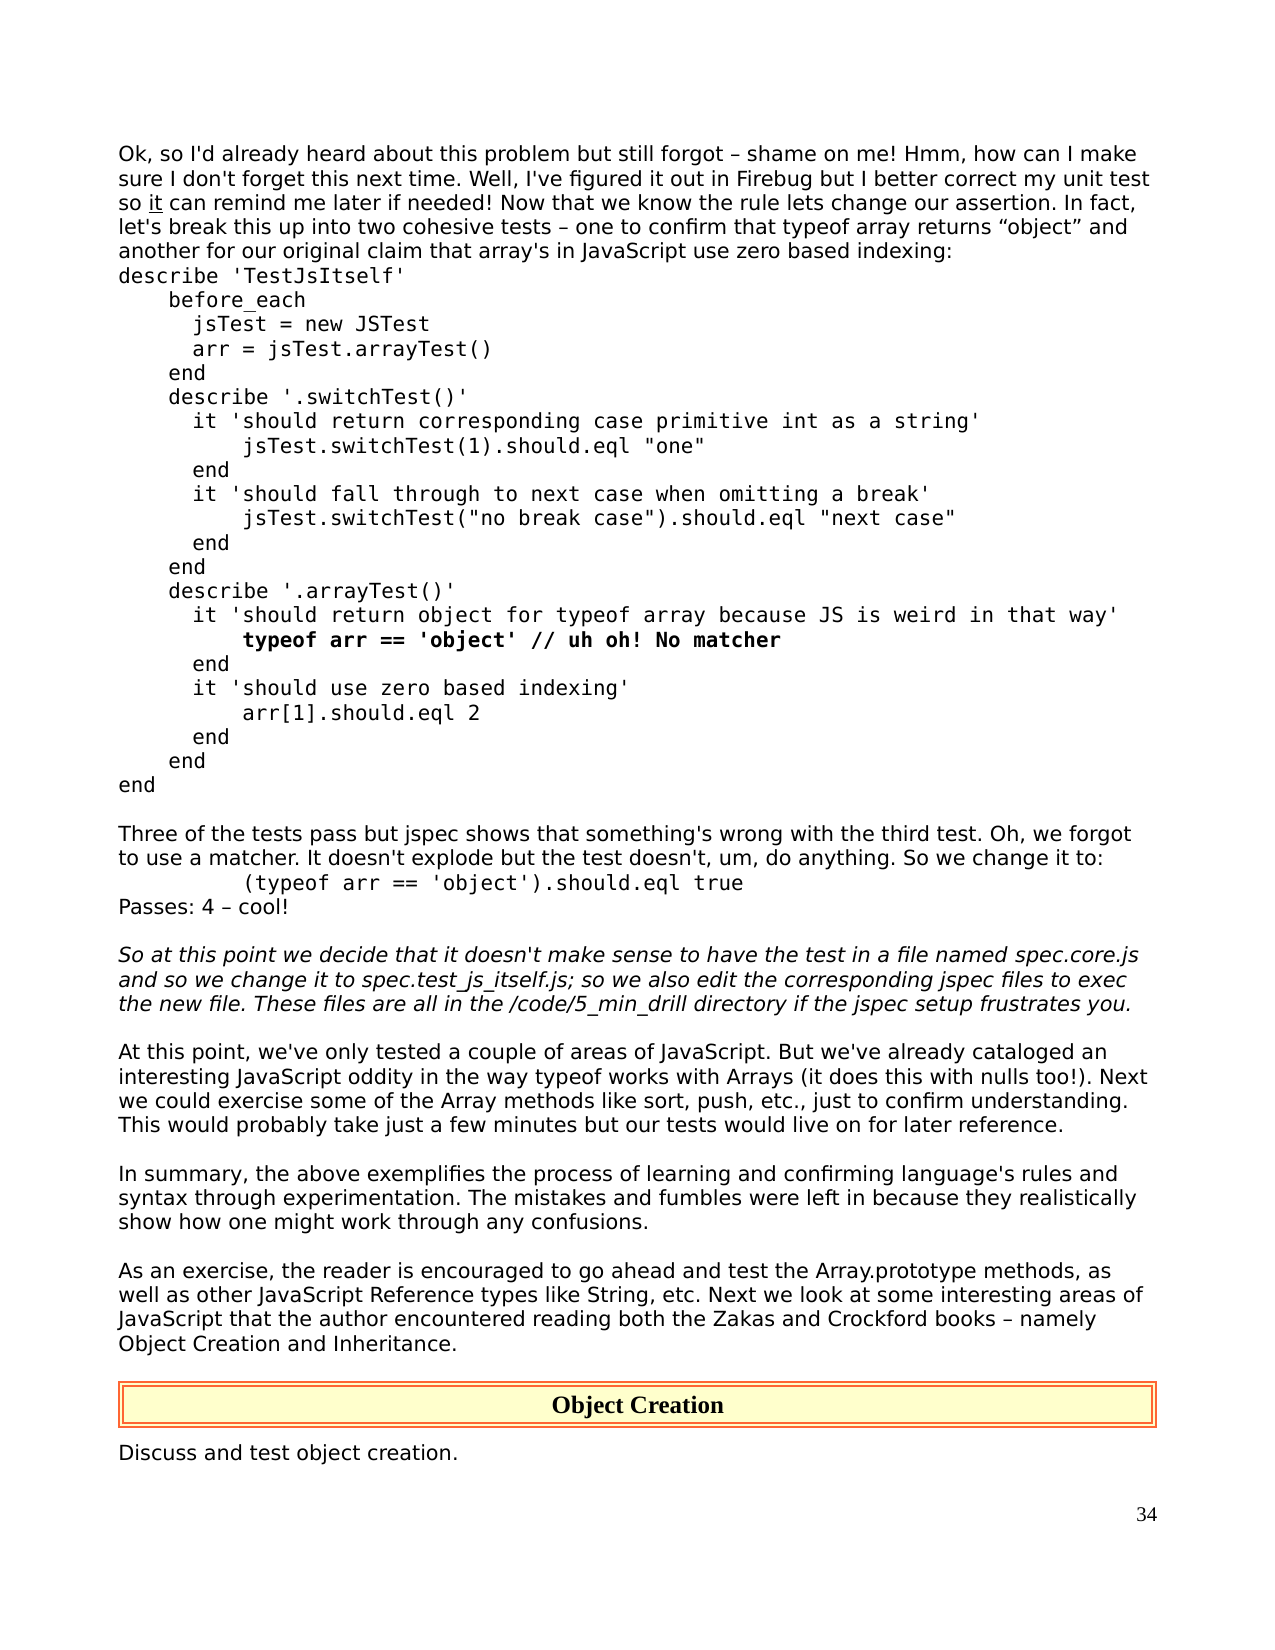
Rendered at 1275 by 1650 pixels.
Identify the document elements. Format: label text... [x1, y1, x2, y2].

text arr = jsTest.arrayTest() [118, 337, 1157, 361]
text end [118, 725, 1157, 749]
text before_each [118, 288, 1157, 312]
text Discuss and test object creation. [118, 1441, 1157, 1465]
text jsTest = new JSTest [118, 312, 1157, 337]
text describe 'TestJsItself' [118, 264, 1157, 288]
text arr[1].should.eql 2 [118, 701, 1157, 725]
text it 'should use zero based indexing' [118, 676, 1157, 701]
text end [118, 361, 1157, 385]
text (typeof arr == 'object').should.eql true [118, 871, 1157, 895]
text it 'should fall through to next case when omitting a break' [118, 482, 1157, 506]
text Three of the tests pass but jspec shows that something's wrong with the third test. Oh, we forgot to use a matcher. It doesn't explode but the test doesn't, um, do anything. So we change it to: [118, 822, 1157, 871]
text describe '.switchTest()' [118, 385, 1157, 409]
text it 'should return object for typeof array because JS is weird in that way' [118, 603, 1157, 628]
text Ok, so I'd already heard about this problem but still forgot – shame on me! Hmm, how can I make sure I don't forget this next time. Well, I've figured it out in Firebug but I better correct my unit test so it can remind me later if needed! Now that we know the rule lets change our assertion. In fact, let's break this up into two cohesive tests – one to confirm that typeof array returns “object” and another for our original claim that array's in JavaScript use zero based indexing: [118, 142, 1157, 264]
text end [118, 749, 1157, 773]
text typeof arr == 'object' // uh oh! No matcher [118, 628, 1157, 652]
text So at this point we decide that it doesn't make sense to have the test in a file named spec.core.js and so we change it to spec.test_js_itself.js; so we also edit the corresponding jspec files to exec the new file. These files are all in the /code/5_min_drill directory if the jspec setup frustrates you. [118, 943, 1157, 1016]
text As an exercise, the reader is encouraged to go ahead and test the Array.prototype methods, as well as other JavaScript Reference types like String, etc. Next we look at some interesting areas of JavaScript that the author encountered reading both the Zakas and Crockford books – namely Object Creation and Inheritance. [118, 1259, 1157, 1356]
text end [118, 458, 1157, 482]
text Passes: 4 – cool! [118, 895, 1157, 919]
text end [118, 773, 1157, 798]
text end [118, 555, 1157, 579]
text jsTest.switchTest("no break case").should.eql "next case" [118, 506, 1157, 531]
text jsTest.switchTest(1).should.eql "one" [118, 434, 1157, 458]
text it 'should return corresponding case primitive int as a string' [118, 409, 1157, 434]
text end [118, 652, 1157, 676]
text describe '.arrayTest()' [118, 579, 1157, 603]
text In summary, the above exemplifies the process of learning and confirming language's rules and syntax through experimentation. The mistakes and fumbles were left in because they realistically show how one might work through any confusions. [118, 1162, 1157, 1234]
text end [118, 531, 1157, 555]
text At this point, we've only tested a couple of areas of JavaScript. But we've already cataloged an interesting JavaScript oddity in the way typeof works with Arrays (it does this with nulls too!). Next we could exercise some of the Array methods like sort, push, etc., just to confirm understanding. This would probably take just a few minutes but our tests would live on for later reference. [118, 1040, 1157, 1137]
